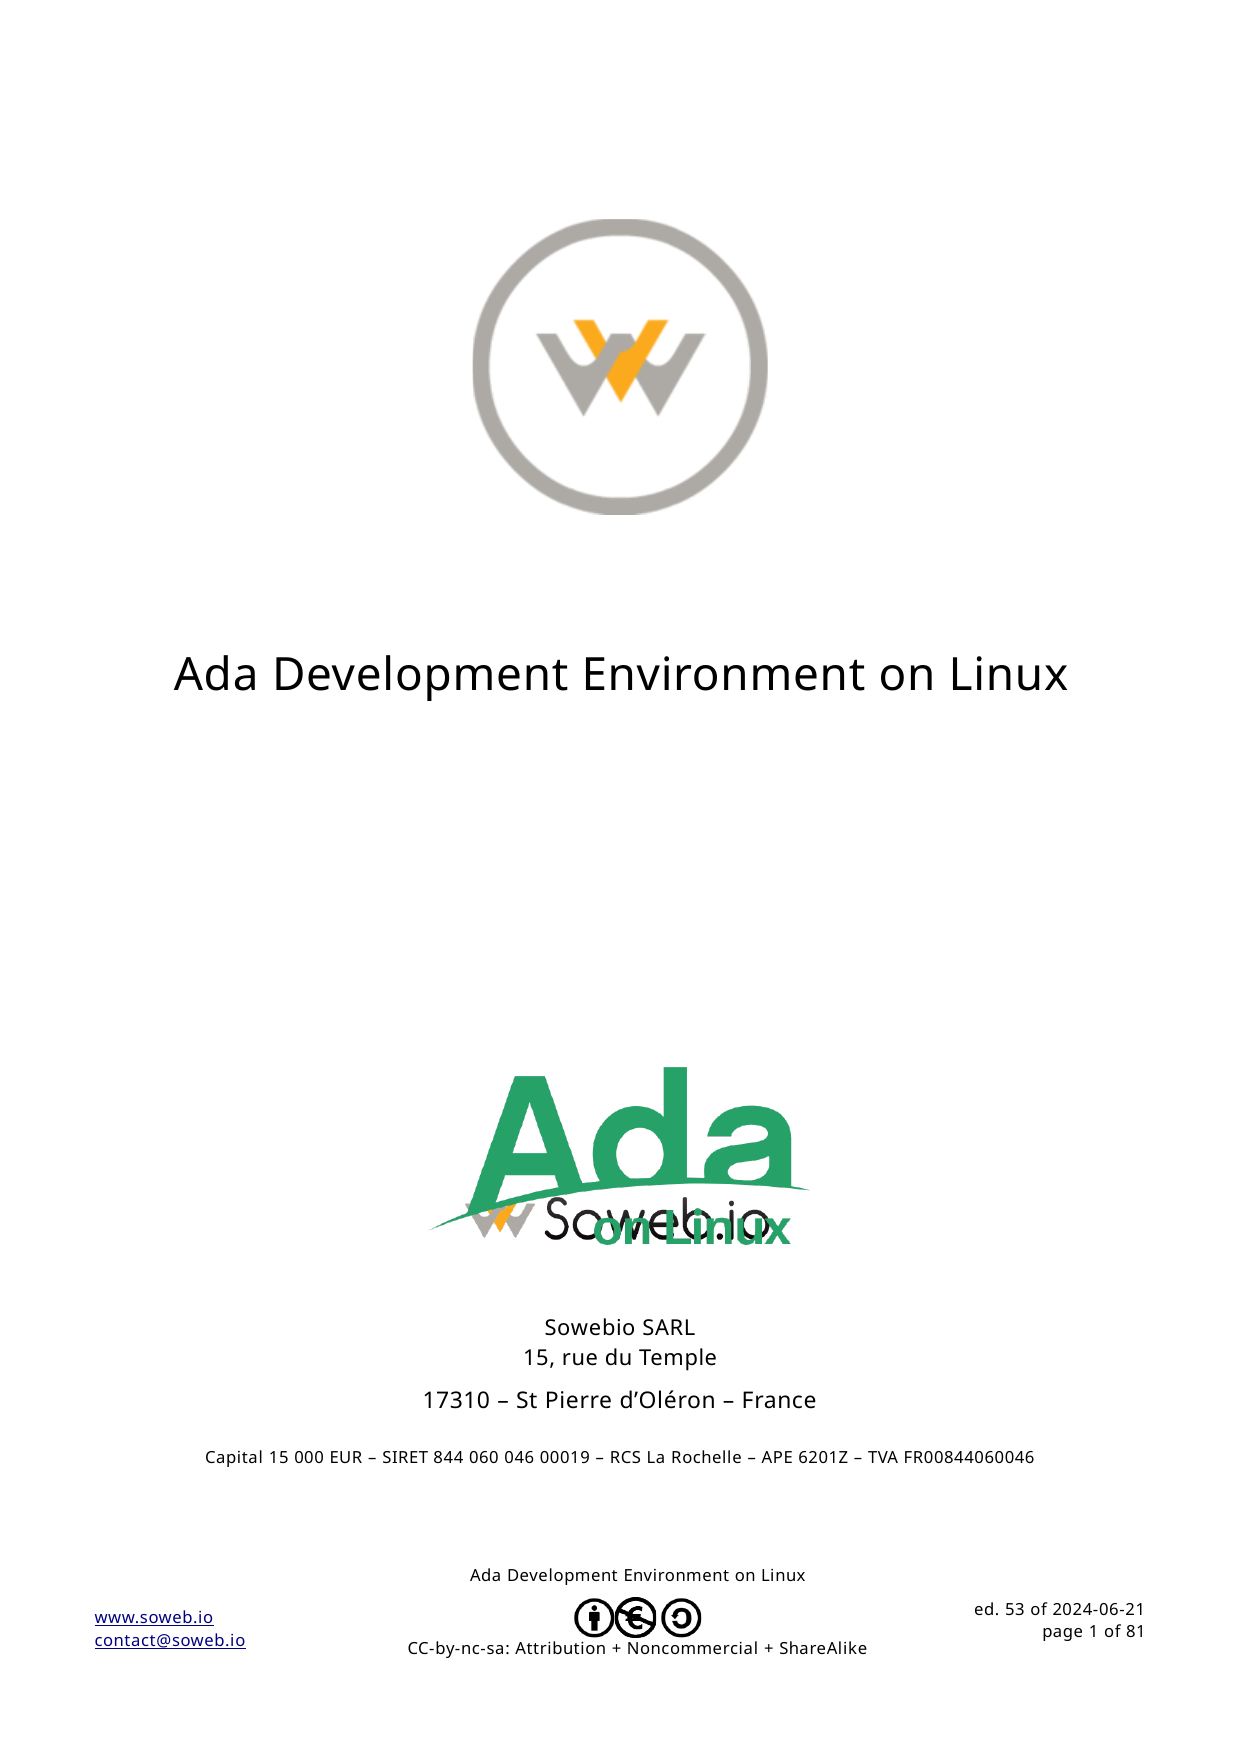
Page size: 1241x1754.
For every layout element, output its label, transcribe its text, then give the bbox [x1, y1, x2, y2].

picture [660, 1597, 702, 1638]
text Sowebio SARL 15, rue du Temple [139, 1311, 1101, 1371]
text 17310 – St Pierre d’Oléron – France [139, 1384, 1101, 1446]
picture [472, 219, 768, 515]
picture [573, 1597, 657, 1638]
picture [413, 947, 827, 1361]
text Capital 15 000 EUR – SIRET 844 060 046 00019 – RCS La Rochelle – APE 6201Z – TVA FR00844060046 [139, 1446, 1101, 1468]
text Ada Development Environment on Linux [126, 642, 1117, 704]
